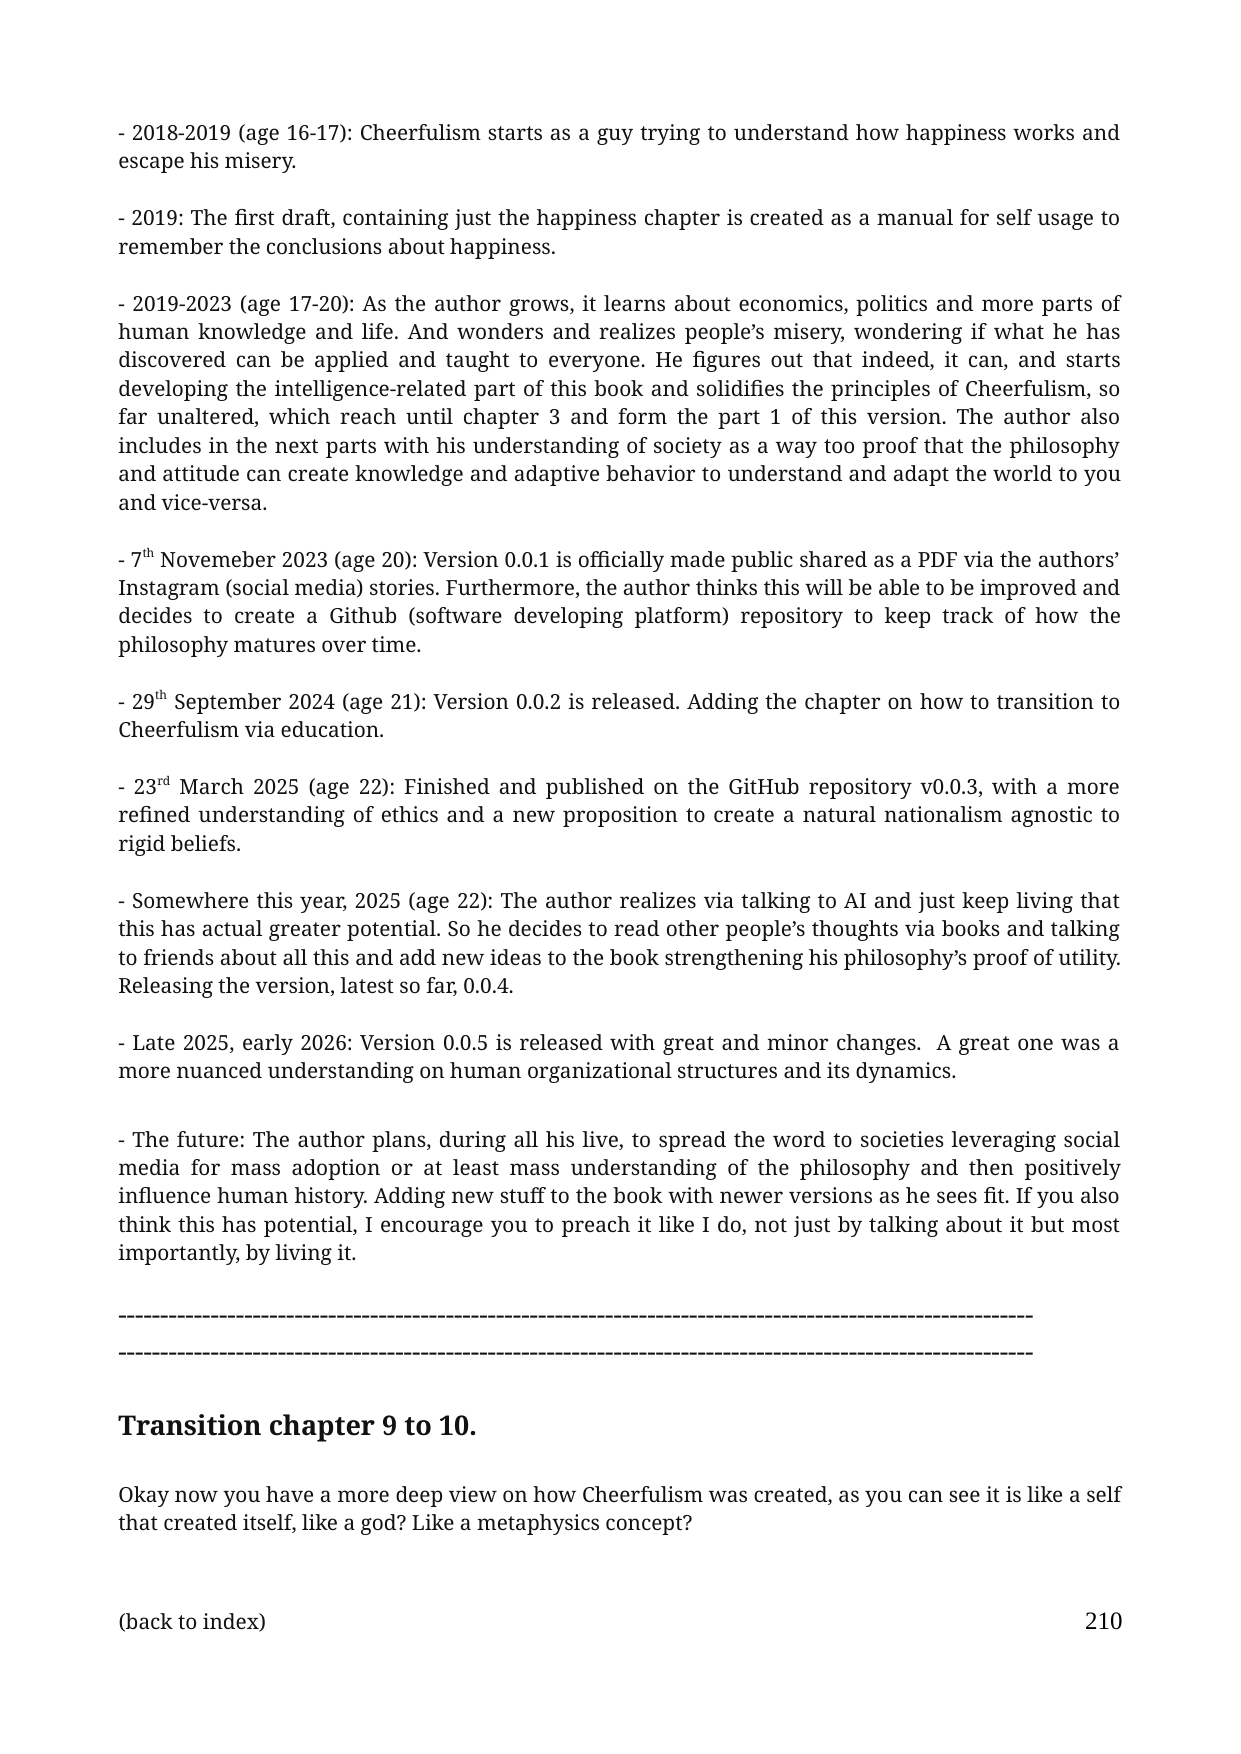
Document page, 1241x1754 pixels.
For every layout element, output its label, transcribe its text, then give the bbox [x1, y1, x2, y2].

text Okay now you have a more deep view on how Cheerfulism was created, as you can see it is like a self that created itself, like a god? Like a metaphysics concept? [118, 1480, 1122, 1537]
text - The future: The author plans, during all his live, to spread the word to societies leveraging social media for mass adoption or at least mass understanding of the philosophy and then positively influence human history. Adding new stuff to the book with newer versions as he sees fit. If you also think this has potential, I encourage you to preach it like I do, not just by talking about it but most importantly, by living it. [118, 1125, 1122, 1267]
text - 2019: The first draft, containing just the happiness chapter is created as a manual for self usage to remember the conclusions about happiness. [118, 203, 1122, 260]
text - Late 2025, early 2026: Version 0.0.5 is released with great and minor changes. A great one was a more nuanced understanding on human organizational structures and its dynamics. [118, 1028, 1122, 1085]
text - Somewhere this year, 2025 (age 22): The author realizes via talking to AI and just keep living that this has actual greater potential. So he decides to read other people’s thoughts via books and talking to friends about all this and add new ideas to the book strengthening his philosophy’s proof of utility. Releasing the version, latest so far, 0.0.4. [118, 886, 1122, 1000]
text - 2018-2019 (age 16-17): Cheerfulism starts as a guy trying to understand how happiness works and escape his misery. [118, 118, 1122, 175]
text - 7th Novemeber 2023 (age 20): Version 0.0.1 is officially made public shared as a PDF via the authors’ Instagram (social media) stories. Furthermore, the author thinks this will be able to be improved and decides to create a Github (software developing platform) repository to keep track of how the philosophy matures over time. [118, 545, 1122, 658]
text - 29th September 2024 (age 21): Version 0.0.2 is released. Adding the chapter on how to transition to Cheerfulism via education. [118, 687, 1122, 744]
text - 23rd March 2025 (age 22): Finished and published on the GitHub repository v0.0.3, with a more refined understanding of ethics and a new proposition to create a natural nationalism agnostic to rigid beliefs. [118, 772, 1122, 857]
text ------------------------------------------------------------------------------------------------------------- [118, 1332, 1122, 1369]
text ------------------------------------------------------------------------------------------------------------- [118, 1295, 1122, 1332]
text Transition chapter 9 to 10. [118, 1406, 1122, 1443]
text - 2019-2023 (age 17-20): As the author grows, it learns about economics, politics and more parts of human knowledge and life. And wonders and realizes people’s misery, wondering if what he has discovered can be applied and taught to everyone. He figures out that indeed, it can, and starts developing the intelligence-related part of this book and solidifies the principles of Cheerfulism, so far unaltered, which reach until chapter 3 and form the part 1 of this version. The author also includes in the next parts with his understanding of society as a way too proof that the philosophy and attitude can create knowledge and adaptive behavior to understand and adapt the world to you and vice-versa. [118, 289, 1122, 516]
